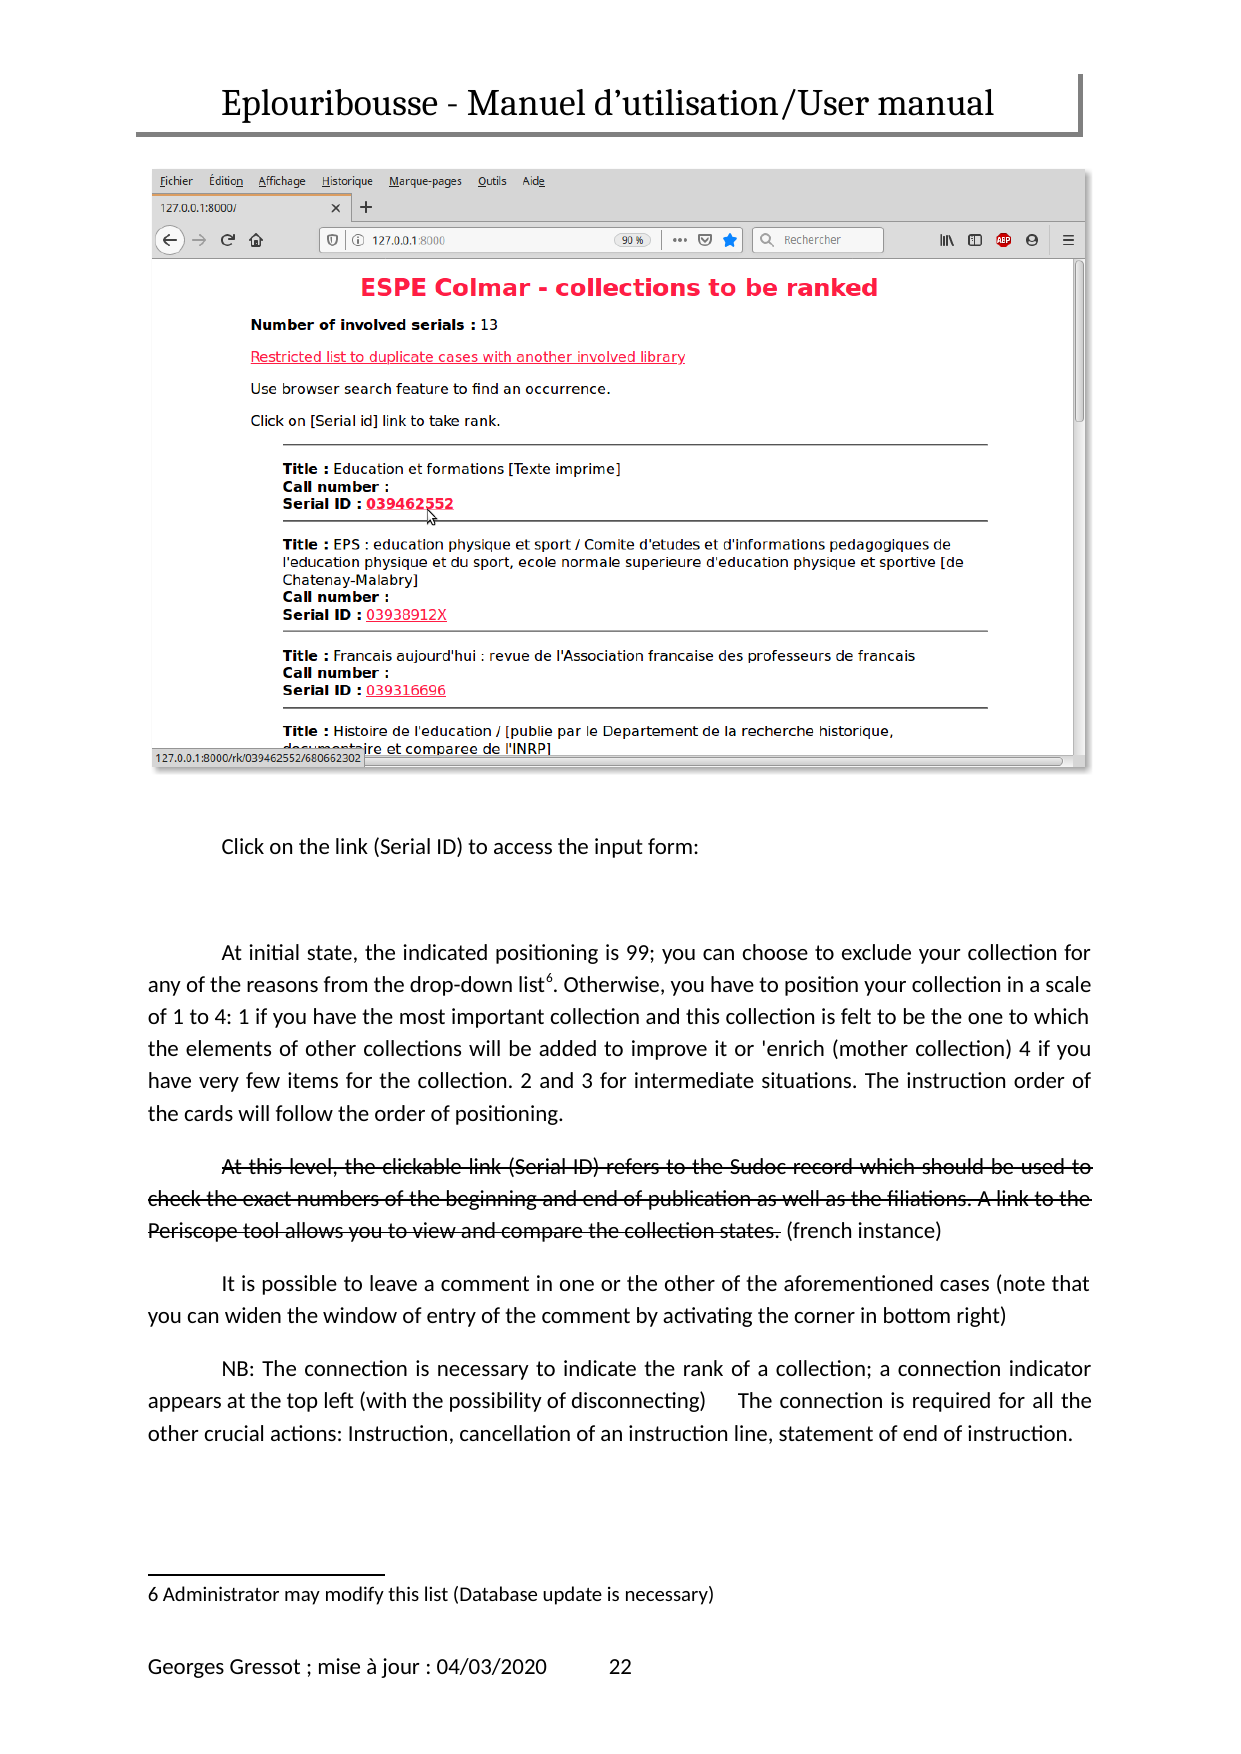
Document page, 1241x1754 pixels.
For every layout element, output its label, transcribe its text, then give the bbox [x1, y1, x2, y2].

text Click on the link (Serial ID) to access the input form: [148, 832, 1093, 860]
text Administrator may modify this list (Database update is necessary) [148, 1581, 1093, 1606]
picture [147, 164, 1093, 775]
text NB: The connection is necessary to indicate the rank of a collection; a connection indicator appears at the top left (with the possibility of disconnecting) The connection is required for all the other crucial actions: Instruction, cancellation of an instruction line, statement of end of instruction. [148, 1354, 1093, 1447]
text At initial state, the indicated positioning is 99; you can choose to exclude your collection for any of the reasons from the drop-down list. Otherwise, you have to position your collection in a scale of 1 to 4: 1 if you have the most important collection and this collection is felt to be the one to which the elements of other collections will be added to improve it or 'enrich (mother collection) 4 if you have very few items for the collection. 2 and 3 for intermediate situations. The instruction order of the cards will follow the order of positioning. [148, 938, 1093, 1127]
text At this level, the clickable link (Serial ID) refers to the Sudoc record which should be used to check the exact numbers of the beginning and end of publication as well as the filiations. A link to the Periscope tool allows you to view and compare the collection states. (french instance) [148, 1152, 1093, 1244]
text It is possible to leave a comment in one or the other of the aforementioned cases (note that you can widen the window of entry of the comment by activating the corner in bottom right) [148, 1269, 1093, 1329]
